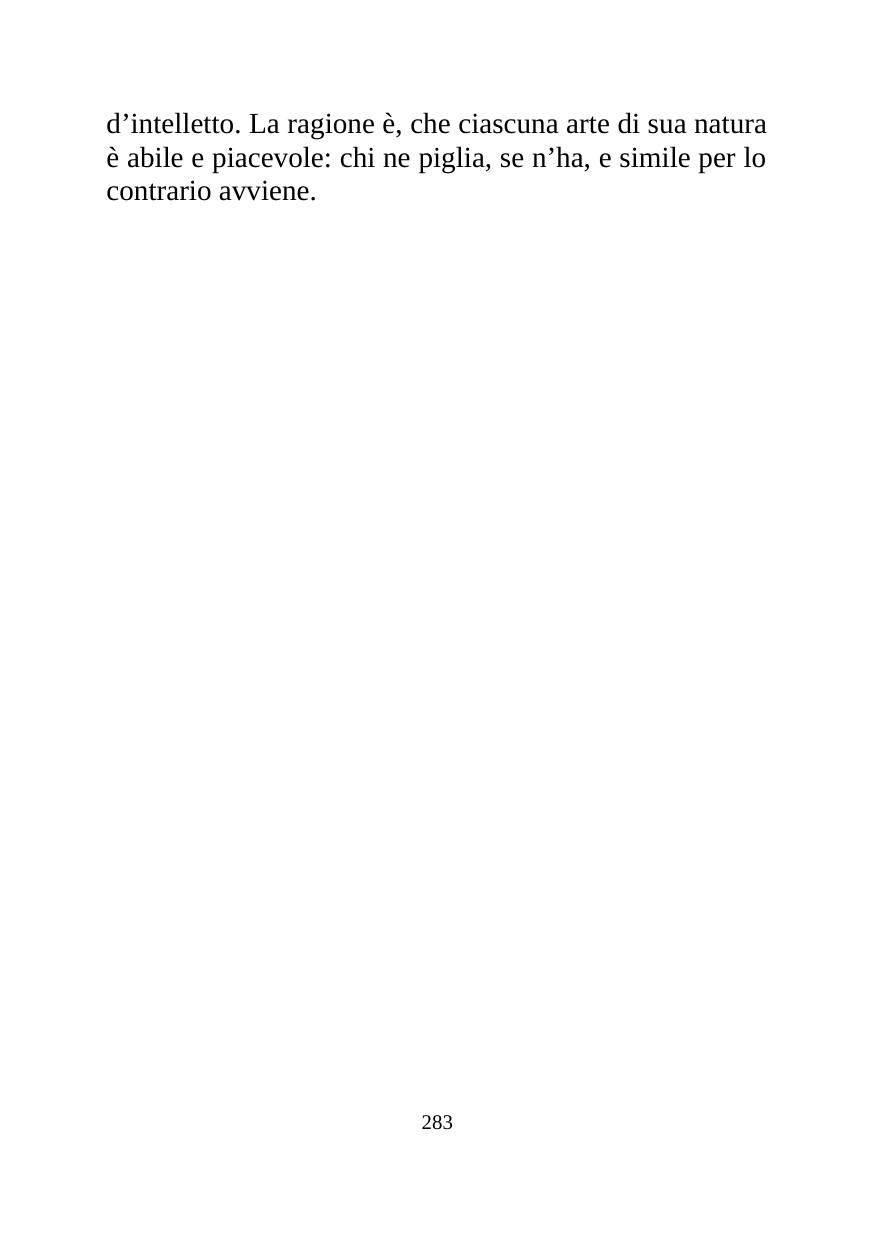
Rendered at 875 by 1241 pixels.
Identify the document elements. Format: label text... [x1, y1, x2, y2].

text d’intelletto. La ragione è, che ciascuna arte di sua natura è abile e piacevole: chi ne piglia, se n’ha, e simile per lo contrario avviene. [106, 106, 768, 207]
